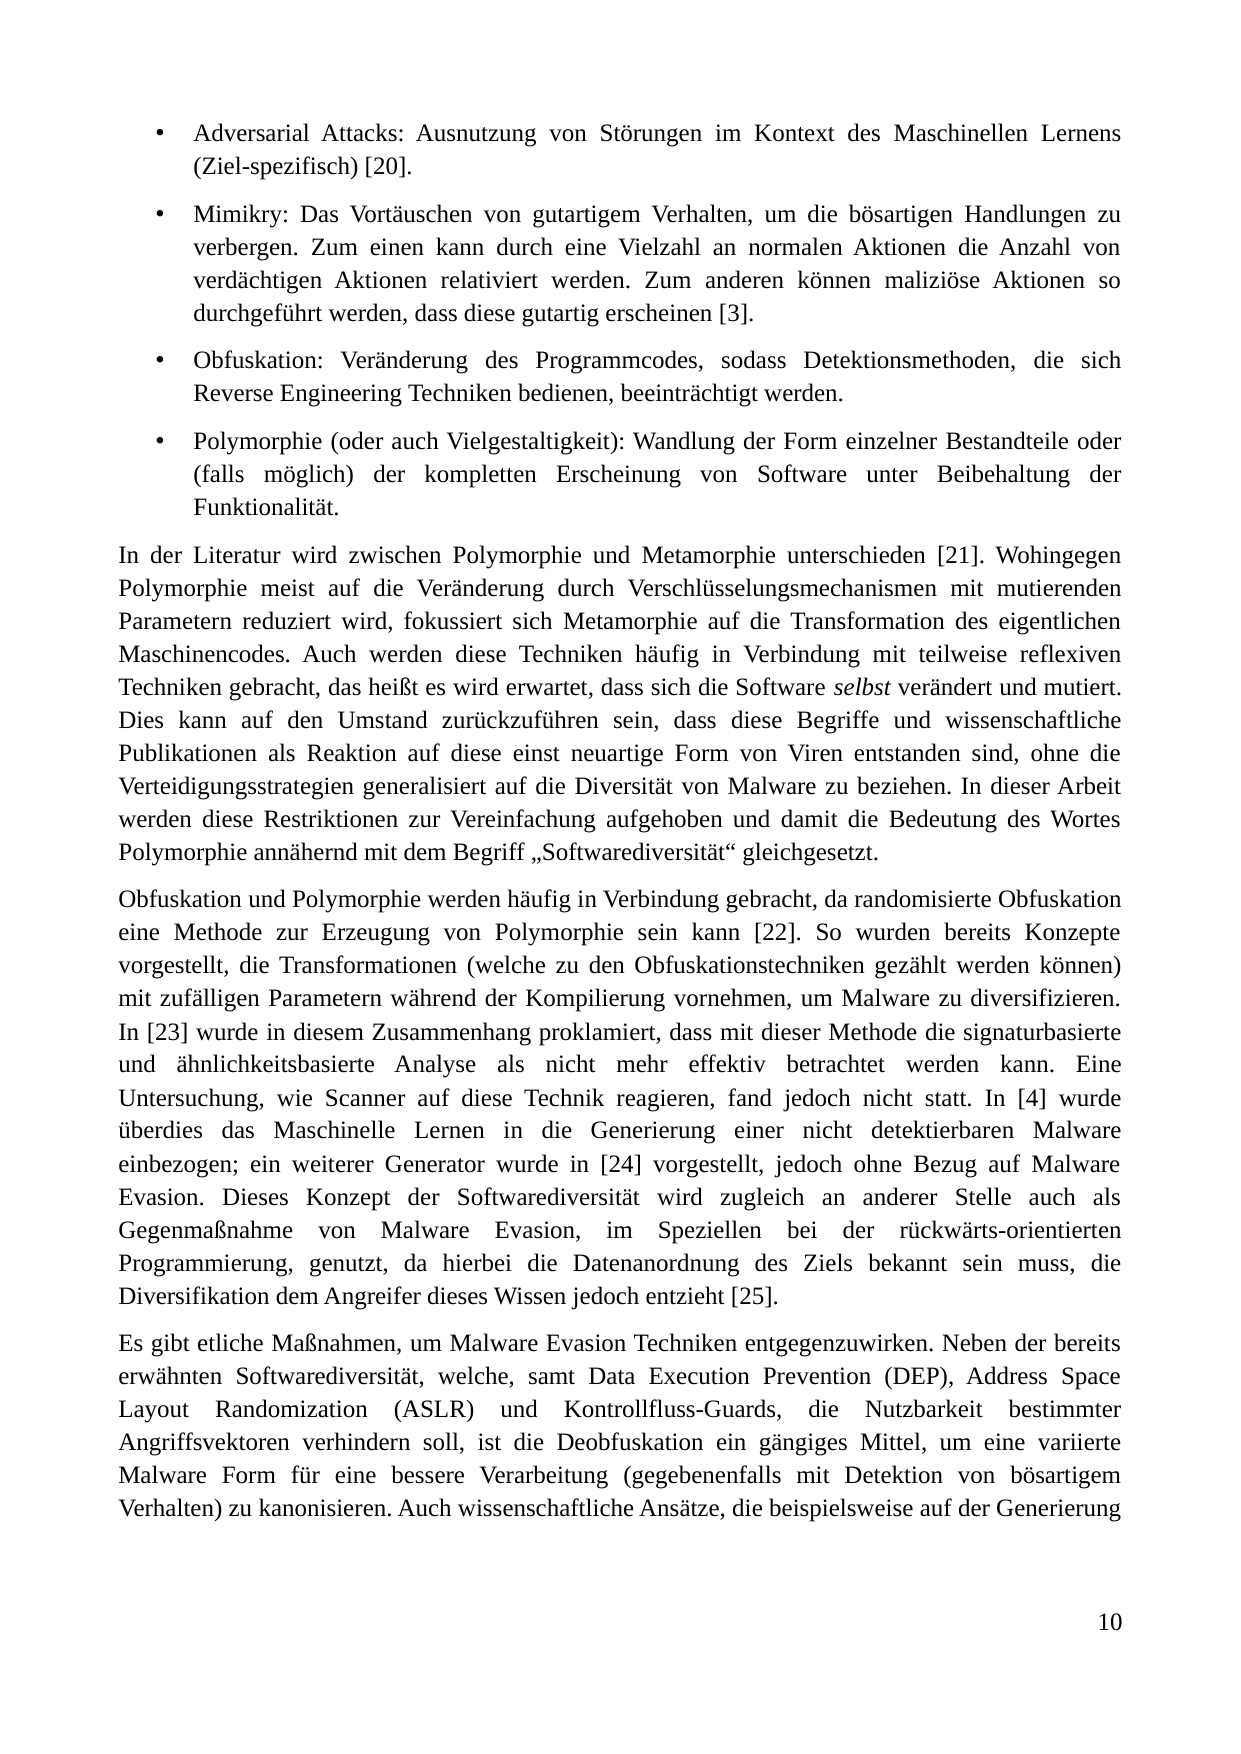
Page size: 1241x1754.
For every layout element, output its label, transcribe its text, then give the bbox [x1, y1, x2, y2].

text Es gibt etliche Maßnahmen, um Malware Evasion Techniken entgegenzuwirken. Neben der bereits erwähnten Softwarediversität, welche, samt Data Execution Prevention (DEP), Address Space Layout Randomization (ASLR) und Kontrollfluss-Guards, die Nutzbarkeit bestimmter Angriffsvektoren verhindern soll, ist die Deobfuskation ein gängiges Mittel, um eine variierte Malware Form für eine bessere Verarbeitung (gegebenenfalls mit Detektion von bösartigem Verhalten) zu kanonisieren. Auch wissenschaftliche Ansätze, die beispielsweise auf der Generierung [118, 1328, 1122, 1522]
list Polymorphie (oder auch Vielgestaltigkeit): Wandlung der Form einzelner Bestandteile oder (falls möglich) der kompletten Erscheinung von Software unter Beibehaltung der Funktionalität. [156, 426, 1122, 521]
list Obfuskation: Veränderung des Programmcodes, sodass Detektionsmethoden, die sich Reverse Engineering Techniken bedienen, beeinträchtigt werden. [156, 345, 1122, 407]
text Obfuskation und Polymorphie werden häufig in Verbindung gebracht, da randomisierte Obfuskation eine Methode zur Erzeugung von Polymorphie sein kann [22]. So wurden bereits Konzepte vorgestellt, die Transformationen (welche zu den Obfuskationstechniken gezählt werden können) mit zufälligen Parametern während der Kompilierung vornehmen, um Malware zu diversifizieren. In [23] wurde in diesem Zusammenhang proklamiert, dass mit dieser Methode die signaturbasierte und ähnlichkeitsbasierte Analyse als nicht mehr effektiv betrachtet werden kann. Eine Untersuchung, wie Scanner auf diese Technik reagieren, fand jedoch nicht statt. In [4] wurde überdies das Maschinelle Lernen in die Generierung einer nicht detektierbaren Malware einbezogen; ein weiterer Generator wurde in [24] vorgestellt, jedoch ohne Bezug auf Malware Evasion. Dieses Konzept der Softwarediversität wird zugleich an anderer Stelle auch als Gegenmaßnahme von Malware Evasion, im Speziellen bei der rückwärts-orientierten Programmierung, genutzt, da hierbei die Datenanordnung des Ziels bekannt sein muss, die Diversifikation dem Angreifer dieses Wissen jedoch entzieht [25]. [118, 884, 1122, 1309]
text In der Literatur wird zwischen Polymorphie und Metamorphie unterschieden [21]. Wohingegen Polymorphie meist auf die Veränderung durch Verschlüsselungsmechanismen mit mutierenden Parametern reduziert wird, fokussiert sich Metamorphie auf die Transformation des eigentlichen Maschinencodes. Auch werden diese Techniken häufig in Verbindung mit teilweise reflexiven Techniken gebracht, das heißt es wird erwartet, dass sich die Software selbst verändert und mutiert. Dies kann auf den Umstand zurückzuführen sein, dass diese Begriffe und wissenschaftliche Publikationen als Reaktion auf diese einst neuartige Form von Viren entstanden sind, ohne die Verteidigungsstrategien generalisiert auf die Diversität von Malware zu beziehen. In dieser Arbeit werden diese Restriktionen zur Vereinfachung aufgehoben und damit die Bedeutung des Wortes Polymorphie annähernd mit dem Begriff „Softwarediversität“ gleichgesetzt. [118, 540, 1122, 866]
list Adversarial Attacks: Ausnutzung von Störungen im Kontext des Maschinellen Lernens (Ziel-spezifisch) [20]. [156, 118, 1122, 180]
list Mimikry: Das Vortäuschen von gutartigem Verhalten, um die bösartigen Handlungen zu verbergen. Zum einen kann durch eine Vielzahl an normalen Aktionen die Anzahl von verdächtigen Aktionen relativiert werden. Zum anderen können maliziöse Aktionen so durchgeführt werden, dass diese gutartig erscheinen [3]. [156, 199, 1122, 327]
